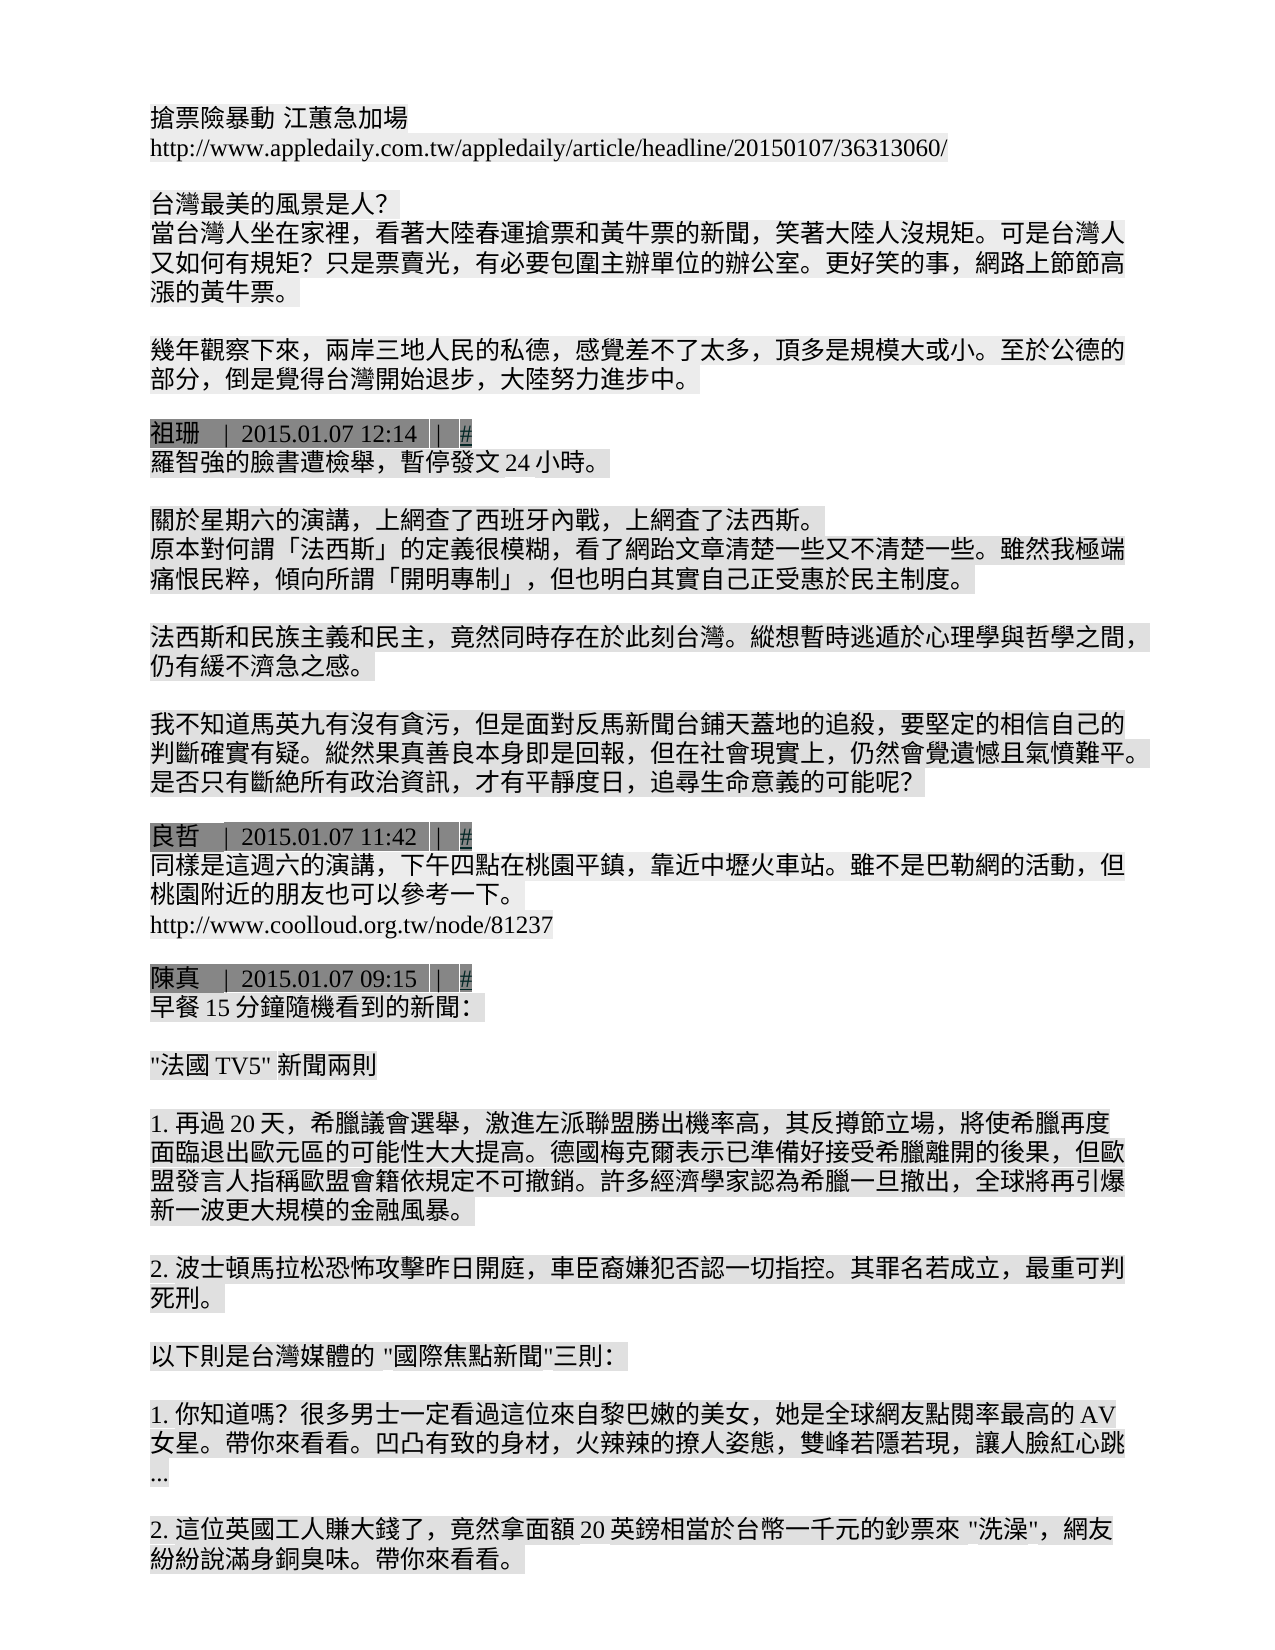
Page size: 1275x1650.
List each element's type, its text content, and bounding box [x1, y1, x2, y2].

text 羅智強的臉書遭檢舉，暫停發文24小時。 關於星期六的演講，上網查了西班牙內戰，上網査了法西斯。 原本對何謂「法西斯」的定義很模糊，看了網跆文章清楚一些又不清楚一些。雖然我極端痛恨民粹，傾向所謂「開明專制」，但也明白其實自己正受惠於民主制度。 法西斯和民族主義和民主，竟然同時存在於此刻台灣。縱想暫時逃遁於心理學與哲學之間，仍有緩不濟急之感。 我不知道馬英九有沒有貪污，但是面對反馬新聞台鋪天蓋地的追殺，要堅定的相信自己的判斷確實有疑。縱然果真善良本身即是回報，但在社會現實上，仍然會覺遺憾且氣憤難平。是否只有斷絶所有政治資訊，才有平靜度日，追尋生命意義的可能呢？ [150, 448, 1125, 797]
text 同樣是這週六的演講，下午四點在桃園平鎮，靠近中壢火車站。雖不是巴勒網的活動，但桃園附近的朋友也可以參考一下。 http://www.coolloud.org.tw/node/81237 [150, 852, 1125, 939]
text 早餐15分鐘隨機看到的新聞： "法國TV5" 新聞兩則 1. 再過20天，希臘議會選舉，激進左派聯盟勝出機率高，其反撙節立場，將使希臘再度面臨退出歐元區的可能性大大提高。德國梅克爾表示已準備好接受希臘離開的後果，但歐盟發言人指稱歐盟會籍依規定不可撤銷。許多經濟學家認為希臘一旦撤出，全球將再引爆新一波更大規模的金融風暴。 2. 波士頓馬拉松恐怖攻擊昨日開庭，車臣裔嫌犯否認一切指控。其罪名若成立，最重可判死刑。 以下則是台灣媒體的 "國際焦點新聞"三則： 1. 你知道嗎？很多男士一定看過這位來自黎巴嫩的美女，她是全球網友點閱率最高的AV女星。帶你來看看。凹凸有致的身材，火辣辣的撩人姿態，雙峰若隱若現，讓人臉紅心跳... 2. 這位英國工人賺大錢了，竟然拿面額20英鎊相當於台幣一千元的鈔票來 "洗澡"，網友紛紛說滿身銅臭味。帶你來看看。 [150, 993, 1125, 1574]
text 搶票險暴動 江蕙急加場 http://www.appledaily.com.tw/appledaily/article/headline/20150107/36313060/ 台灣最美的風景是人？ 當台灣人坐在家裡，看著大陸春運搶票和黃牛票的新聞，笑著大陸人沒規矩。可是台灣人又如何有規矩？只是票賣光，有必要包圍主辦單位的辦公室。更好笑的事，網路上節節高漲的黃牛票。 幾年觀察下來，兩岸三地人民的私德，感覺差不了太多，頂多是規模大或小。至於公德的部分，倒是覺得台灣開始退步，大陸努力進步中。 [150, 75, 1125, 394]
text 祖珊 | 2015.01.07 12:14 | # [150, 419, 1125, 448]
text 陳真 | 2015.01.07 09:15 | # [150, 964, 1125, 993]
text 良哲 | 2015.01.07 11:42 | # [150, 822, 1125, 852]
